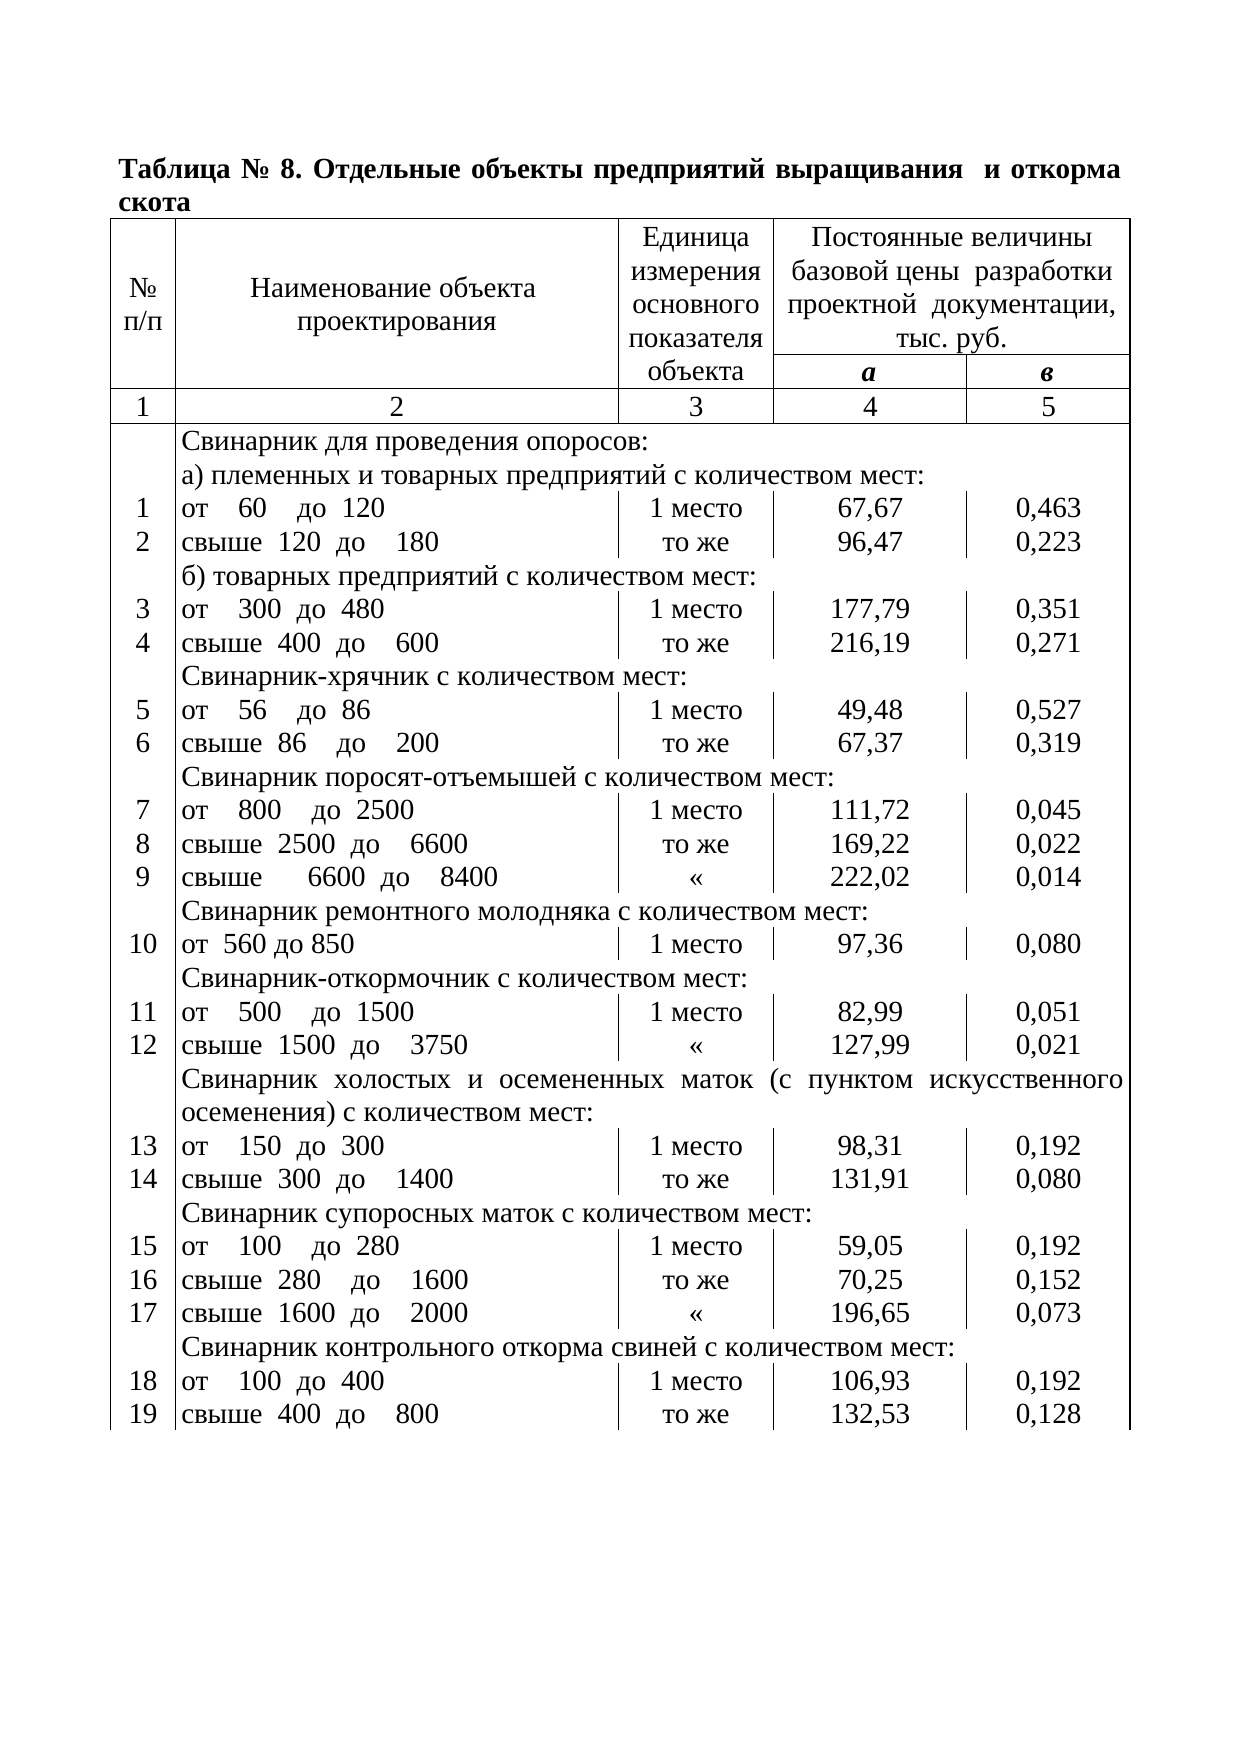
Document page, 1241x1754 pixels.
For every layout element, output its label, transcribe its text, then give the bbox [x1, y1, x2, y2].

table_header Постоянные величины базовой цены разработки проектной документации, тыс. руб. [774, 219, 1129, 353]
table_cell 6 [111, 726, 175, 759]
table_cell 0,152 [967, 1262, 1129, 1296]
table_cell 0,128 [967, 1396, 1129, 1430]
table_cell 1 место [619, 927, 773, 960]
table_cell свыше 1500 до 3750 [176, 1028, 618, 1061]
table_cell 196,65 [774, 1296, 966, 1329]
table_cell то же [619, 1162, 773, 1195]
table_cell 98,31 [774, 1128, 966, 1162]
table_cell 0,192 [967, 1363, 1129, 1396]
table_cell 177,79 [774, 591, 966, 625]
table_cell 14 [111, 1162, 175, 1195]
table_cell 67,37 [774, 726, 966, 759]
table_cell 0,319 [967, 726, 1129, 759]
table_cell 3 [619, 389, 773, 423]
table_cell 97,36 [774, 927, 966, 960]
table_cell свыше 1600 до 2000 [176, 1296, 618, 1329]
table_cell Свинарник для проведения опоросов: [176, 424, 1129, 457]
table_cell [111, 424, 175, 457]
table_cell 0,014 [967, 860, 1129, 893]
table_cell 0,527 [967, 692, 1129, 726]
table_cell 4 [774, 389, 966, 423]
table_cell то же [619, 726, 773, 759]
table_cell 0,192 [967, 1128, 1129, 1162]
table_cell Свинарник поросят-отъемышей с количеством мест: [176, 759, 1129, 793]
table_cell « [619, 1296, 773, 1329]
table_cell 5 [967, 389, 1129, 423]
table_cell « [619, 1028, 773, 1061]
table_cell 222,02 [774, 860, 966, 893]
table_cell 19 [111, 1396, 175, 1430]
table_cell то же [619, 625, 773, 658]
table_header Единица измерения основного показателя объекта [619, 219, 773, 388]
table_cell от 56 до 86 [176, 692, 618, 726]
table_cell 8 [111, 826, 175, 860]
table_cell [111, 893, 175, 927]
table_cell а) племенных и товарных предприятий с количеством мест: [176, 457, 1129, 491]
table_cell 106,93 [774, 1363, 966, 1396]
table_cell свыше 2500 до 6600 [176, 826, 618, 860]
table_cell 2 [111, 524, 175, 558]
table_header Наименование объекта проектирования [176, 219, 618, 388]
table_cell свыше 86 до 200 [176, 726, 618, 759]
table_cell Свинарник-хрячник с количеством мест: [176, 659, 1129, 692]
table_cell 1 место [619, 1363, 773, 1396]
table_cell 1 место [619, 591, 773, 625]
table_cell [111, 457, 175, 491]
table_cell 0,080 [967, 1162, 1129, 1195]
table_cell 0,080 [967, 927, 1129, 960]
table_cell от 100 до 280 [176, 1229, 618, 1262]
table_cell 1 место [619, 994, 773, 1027]
table_cell свыше 400 до 600 [176, 625, 618, 658]
table_cell 11 [111, 994, 175, 1027]
table_cell 1 место [619, 1128, 773, 1162]
table_cell 59,05 [774, 1229, 966, 1262]
table_cell 17 [111, 1296, 175, 1329]
table_cell свыше 280 до 1600 [176, 1262, 618, 1296]
table_cell [111, 759, 175, 793]
table_cell « [619, 860, 773, 893]
table_cell то же [619, 826, 773, 860]
table_cell 0,463 [967, 491, 1129, 524]
table_cell свыше 400 до 800 [176, 1396, 618, 1430]
table_cell [111, 960, 175, 994]
table_cell а [774, 355, 966, 388]
table_cell 0,192 [967, 1229, 1129, 1262]
table_cell 12 [111, 1028, 175, 1061]
table_cell 1 место [619, 491, 773, 524]
table_cell 67,67 [774, 491, 966, 524]
table_cell 169,22 [774, 826, 966, 860]
table_cell в [967, 355, 1129, 388]
table_cell 216,19 [774, 625, 966, 658]
table_cell [111, 558, 175, 591]
table_cell 0,045 [967, 793, 1129, 826]
subtitle Таблица № 8. Отдельные объекты предприятий выращивания и откорма скота [118, 151, 1122, 218]
table_cell [111, 1061, 175, 1128]
table_cell 4 [111, 625, 175, 658]
table_cell 5 [111, 692, 175, 726]
table_cell 0,271 [967, 625, 1129, 658]
table_cell 9 [111, 860, 175, 893]
table_cell 1 место [619, 793, 773, 826]
table_cell 3 [111, 591, 175, 625]
table_cell Свинарник-откормочник с количеством мест: [176, 960, 1129, 994]
table_cell 10 [111, 927, 175, 960]
table_cell то же [619, 1396, 773, 1430]
table_cell 1 место [619, 692, 773, 726]
table_cell то же [619, 524, 773, 558]
table_cell Свинарник супоросных маток с количеством мест: [176, 1195, 1129, 1229]
table_cell Свинарник холостых и осемененных маток (с пунктом искусственного осеменения) с количеством мест: [176, 1061, 1129, 1128]
table_cell 0,022 [967, 826, 1129, 860]
table_cell от 300 до 480 [176, 591, 618, 625]
table_cell 111,72 [774, 793, 966, 826]
table_cell 1 [111, 389, 175, 423]
table_cell 70,25 [774, 1262, 966, 1296]
table_header № п/п [111, 219, 175, 388]
table_cell 0,051 [967, 994, 1129, 1027]
table_cell б) товарных предприятий с количеством мест: [176, 558, 1129, 591]
table_cell 0,223 [967, 524, 1129, 558]
table_cell свыше 6600 до 8400 [176, 860, 618, 893]
table_cell 82,99 [774, 994, 966, 1027]
table_cell 16 [111, 1262, 175, 1296]
table_cell 96,47 [774, 524, 966, 558]
table_cell свыше 300 до 1400 [176, 1162, 618, 1195]
table_cell от 560 до 850 [176, 927, 618, 960]
table_cell свыше 120 до 180 [176, 524, 618, 558]
table_cell 15 [111, 1229, 175, 1262]
table_cell 7 [111, 793, 175, 826]
table_cell [111, 1195, 175, 1229]
table_cell 18 [111, 1363, 175, 1396]
table_cell от 60 до 120 [176, 491, 618, 524]
table_cell от 150 до 300 [176, 1128, 618, 1162]
table_cell от 500 до 1500 [176, 994, 618, 1027]
table_cell 1 место [619, 1229, 773, 1262]
table_cell 127,99 [774, 1028, 966, 1061]
table_cell 1 [111, 491, 175, 524]
table_cell от 100 до 400 [176, 1363, 618, 1396]
table_cell 0,351 [967, 591, 1129, 625]
table_cell Свинарник контрольного откорма свиней с количеством мест: [176, 1329, 1129, 1363]
table_cell то же [619, 1262, 773, 1296]
table_cell Свинарник ремонтного молодняка с количеством мест: [176, 893, 1129, 927]
table_cell 49,48 [774, 692, 966, 726]
table_cell 131,91 [774, 1162, 966, 1195]
table_cell 13 [111, 1128, 175, 1162]
table_cell от 800 до 2500 [176, 793, 618, 826]
table_cell 2 [176, 389, 618, 423]
table_cell 132,53 [774, 1396, 966, 1430]
table_cell 0,021 [967, 1028, 1129, 1061]
table_cell [111, 659, 175, 692]
table_cell [111, 1329, 175, 1363]
table_cell 0,073 [967, 1296, 1129, 1329]
